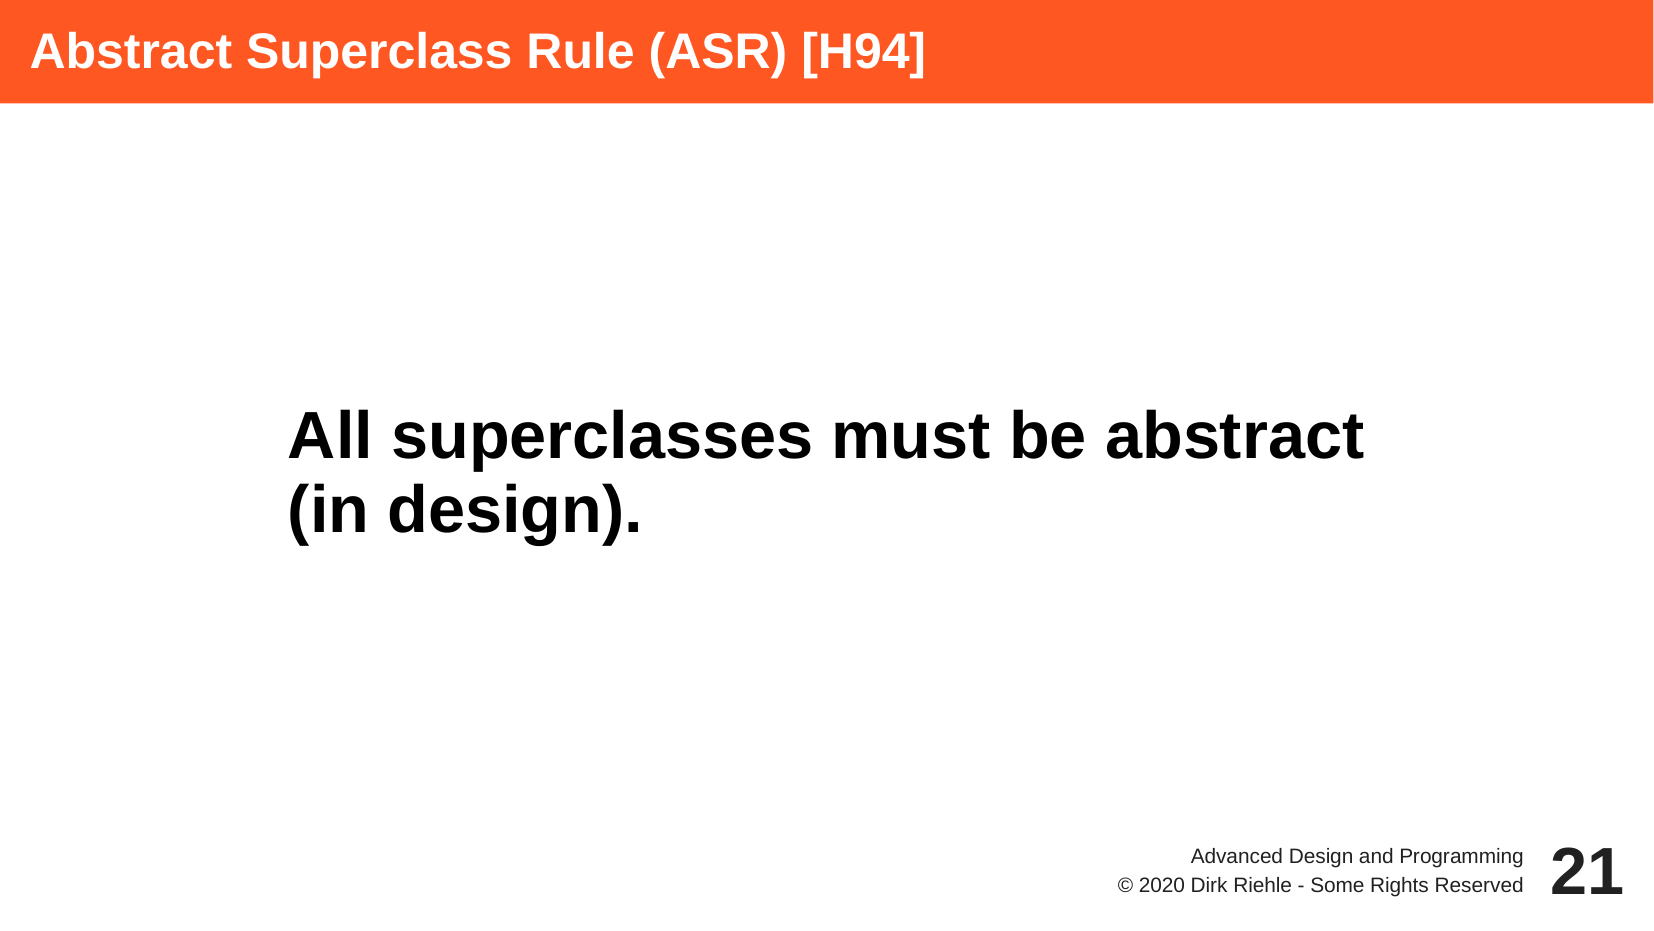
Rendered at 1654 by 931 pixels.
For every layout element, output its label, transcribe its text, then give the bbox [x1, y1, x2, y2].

subtitle All superclasses must be abstract (in design). [29, 132, 1625, 813]
title Abstract Superclass Rule (ASR) [H94] [0, 0, 1654, 104]
